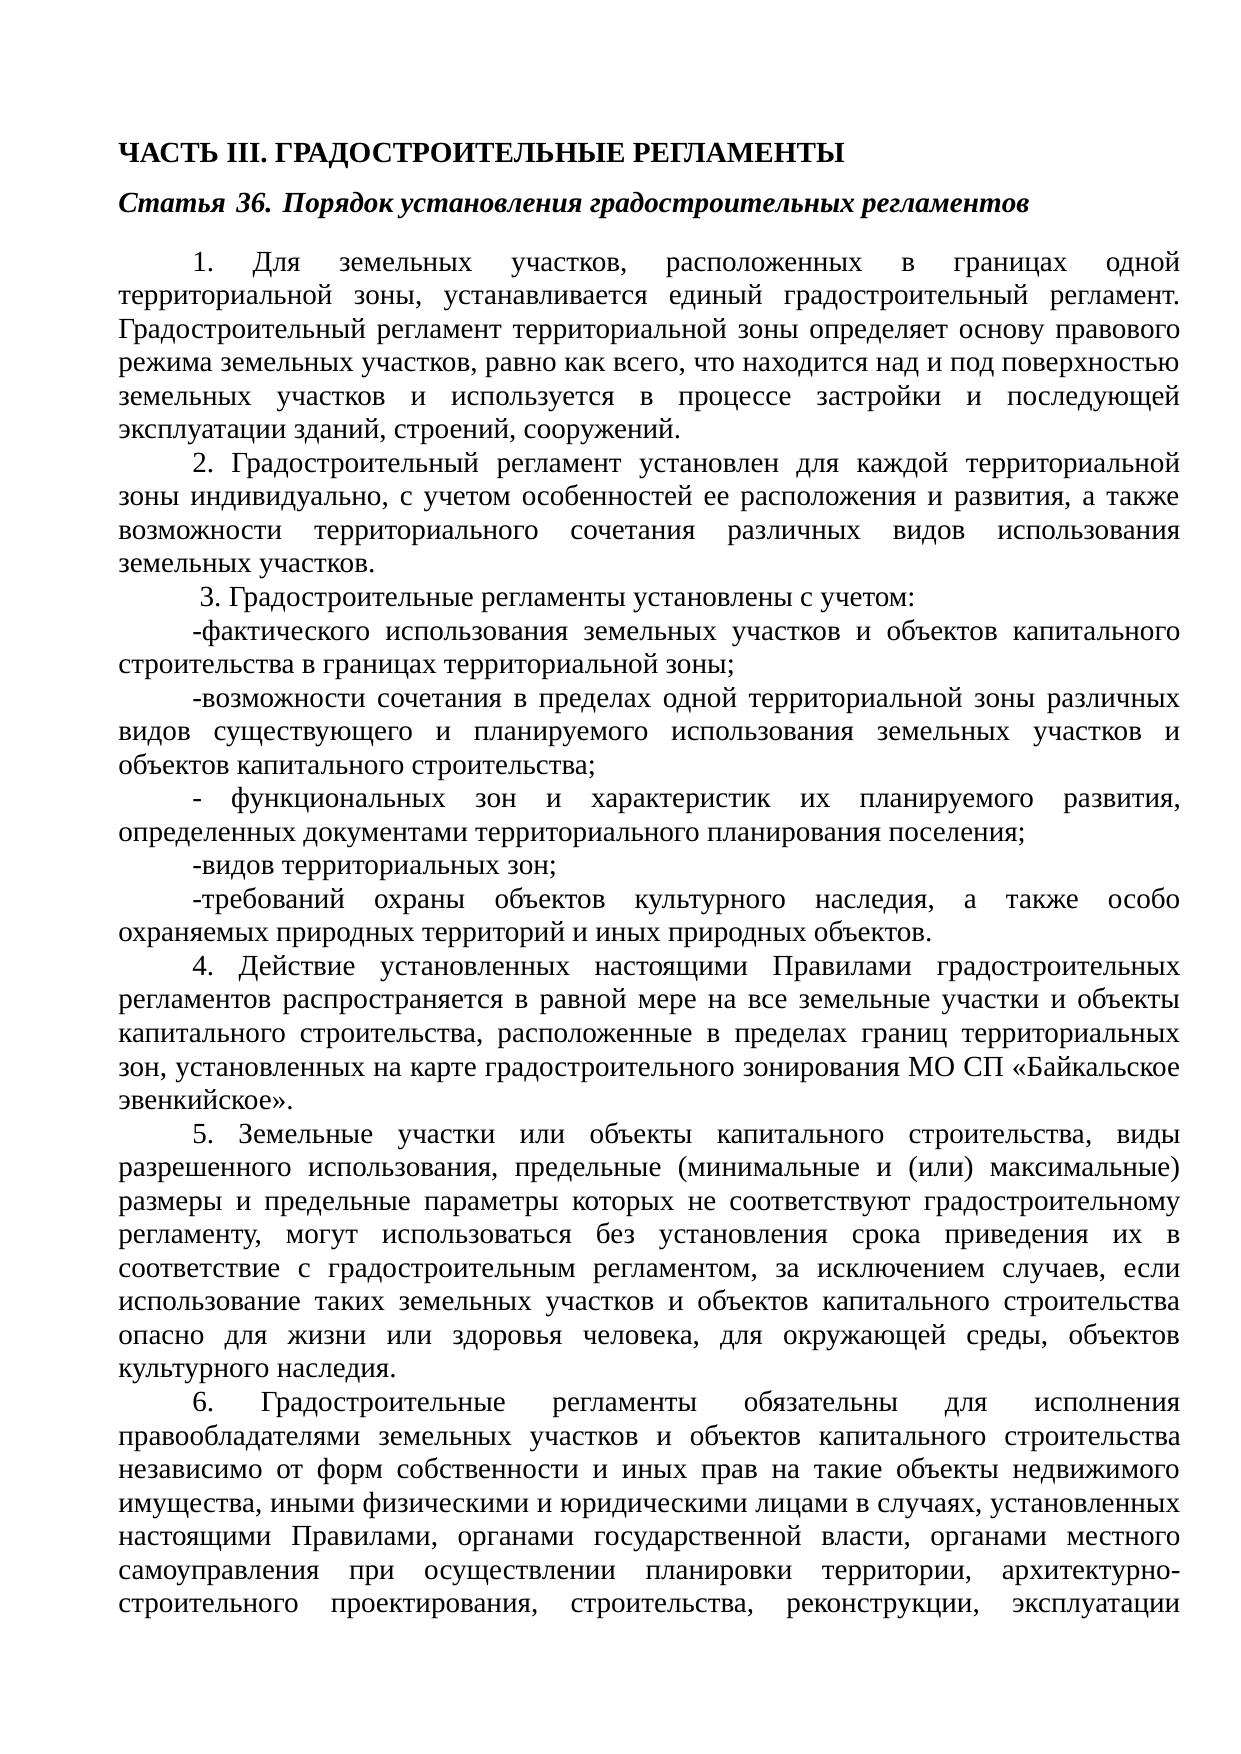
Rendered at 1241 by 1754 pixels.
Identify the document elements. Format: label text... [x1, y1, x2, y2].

text -возможности сочетания в пределах одной территориальной зоны различных видов существующего и планируемого использования земельных участков и объектов капитального строительства; [118, 680, 1181, 780]
text -видов территориальных зон; [118, 847, 1181, 881]
text -фактического использования земельных участков и объектов капитального строительства в границах территориальной зоны; [118, 613, 1181, 680]
text 6. Градостроительные регламенты обязательны для исполнения правообладателями земельных участков и объектов капитального строительства независимо от форм собственности и иных прав на такие объекты недвижимого имущества, иными физическими и юридическими лицами в случаях, установленных настоящими Правилами, органами государственной власти, органами местного самоуправления при осуществлении планировки территории, архитектурно-строительного проектирования, строительства, реконструкции, эксплуатации [118, 1384, 1181, 1619]
text 4. Действие установленных настоящими Правилами градостроительных регламентов распространяется в равной мере на все земельные участки и объекты капитального строительства, расположенные в пределах границ территориальных зон, установленных на карте градостроительного зонирования МО СП «Байкальское эвенкийское». [118, 948, 1181, 1116]
subtitle Статья 36. Порядок установления градостроительных регламентов [118, 185, 1181, 219]
text - функциональных зон и характеристик их планируемого развития, определенных документами территориального планирования поселения; [118, 780, 1181, 847]
text ЧАСТЬ III. ГРАДОСТРОИТЕЛЬНЫЕ РЕГЛАМЕНТЫ [118, 135, 1181, 168]
text 2. Градостроительный регламент установлен для каждой территориальной зоны индивидуально, с учетом особенностей ее расположения и развития, а также возможности территориального сочетания различных видов использования земельных участков. [118, 445, 1181, 579]
text 3. Градостроительные регламенты установлены с учетом: [118, 579, 1181, 613]
text 5. Земельные участки или объекты капитального строительства, виды разрешенного использования, предельные (минимальные и (или) максимальные) размеры и предельные параметры которых не соответствуют градостроительному регламенту, могут использоваться без установления срока приведения их в соответствие с градостроительным регламентом, за исключением случаев, если использование таких земельных участков и объектов капитального строительства опасно для жизни или здоровья человека, для окружающей среды, объектов культурного наследия. [118, 1116, 1181, 1384]
text 1. Для земельных участков, расположенных в границах одной территориальной зоны, устанавливается единый градостроительный регламент. Градостроительный регламент территориальной зоны определяет основу правового режима земельных участков, равно как всего, что находится над и под поверхностью земельных участков и используется в процессе застройки и последующей эксплуатации зданий, строений, сооружений. [118, 244, 1181, 445]
text -требований охраны объектов культурного наследия, а также особо охраняемых природных территорий и иных природных объектов. [118, 881, 1181, 948]
